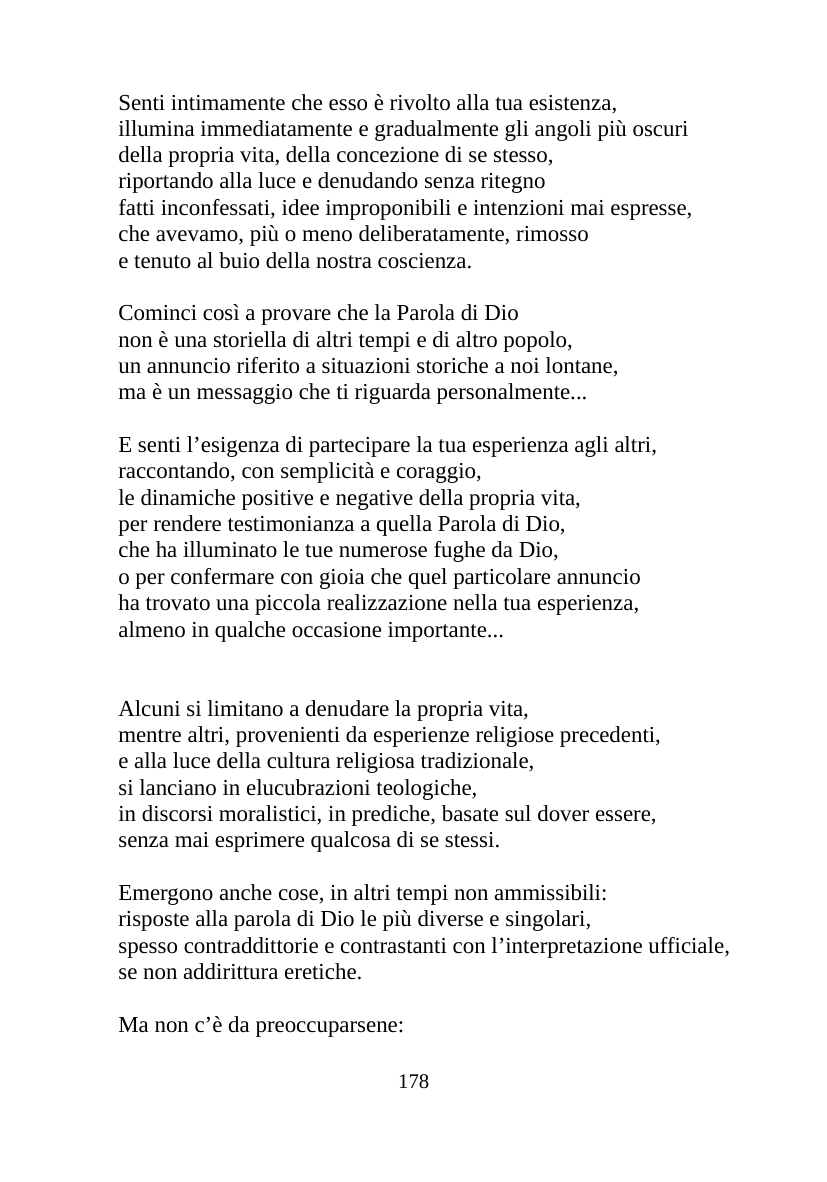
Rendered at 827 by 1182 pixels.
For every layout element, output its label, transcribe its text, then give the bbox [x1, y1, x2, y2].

text Ma non c’è da preoccuparsene: [88, 1011, 738, 1037]
text che avevamo, più o meno deliberatamente, rimosso [88, 220, 738, 247]
text un annuncio riferito a situazioni storiche a noi lontane, [88, 352, 738, 378]
text raccontando, con semplicità e coraggio, [88, 457, 738, 484]
text o per confermare con gioia che quel particolare annuncio [88, 563, 738, 589]
text non è una storiella di altri tempi e di altro popolo, [88, 326, 738, 352]
text e tenuto al buio della nostra coscienza. [88, 247, 738, 273]
text per rendere testimonianza a quella Parola di Dio, [88, 510, 738, 537]
text si lanciano in elucubrazioni teologiche, [88, 774, 738, 800]
text riportando alla luce e denudando senza ritegno [88, 168, 738, 194]
text e alla luce della cultura religiosa tradizionale, [88, 747, 738, 774]
text spesso contraddittorie e contrastanti con l’interpretazione ufficiale, [88, 932, 738, 958]
text E senti l’esigenza di partecipare la tua esperienza agli altri, [88, 431, 738, 457]
text in discorsi moralistici, in prediche, basate sul dover essere, [88, 800, 738, 826]
text ma è un messaggio che ti riguarda personalmente... [88, 378, 738, 405]
text risposte alla parola di Dio le più diverse e singolari, [88, 906, 738, 932]
text Emergono anche cose, in altri tempi non ammissibili: [88, 879, 738, 906]
text le dinamiche positive e negative della propria vita, [88, 484, 738, 510]
text senza mai esprimere qualcosa di se stessi. [88, 826, 738, 853]
text illumina immediatamente e gradualmente gli angoli più oscuri [88, 115, 738, 141]
text Alcuni si limitano a denudare la propria vita, [88, 695, 738, 721]
text se non addirittura eretiche. [88, 958, 738, 984]
text almeno in qualche occasione importante... [88, 616, 738, 642]
text mentre altri, provenienti da esperienze religiose precedenti, [88, 721, 738, 747]
text Senti intimamente che esso è rivolto alla tua esistenza, [88, 88, 738, 115]
text che ha illuminato le tue numerose fughe da Dio, [88, 537, 738, 563]
text Cominci così a provare che la Parola di Dio [88, 299, 738, 326]
text della propria vita, della concezione di se stesso, [88, 141, 738, 168]
text fatti inconfessati, idee improponibili e intenzioni mai espresse, [88, 194, 738, 220]
text ha trovato una piccola realizzazione nella tua esperienza, [88, 589, 738, 616]
